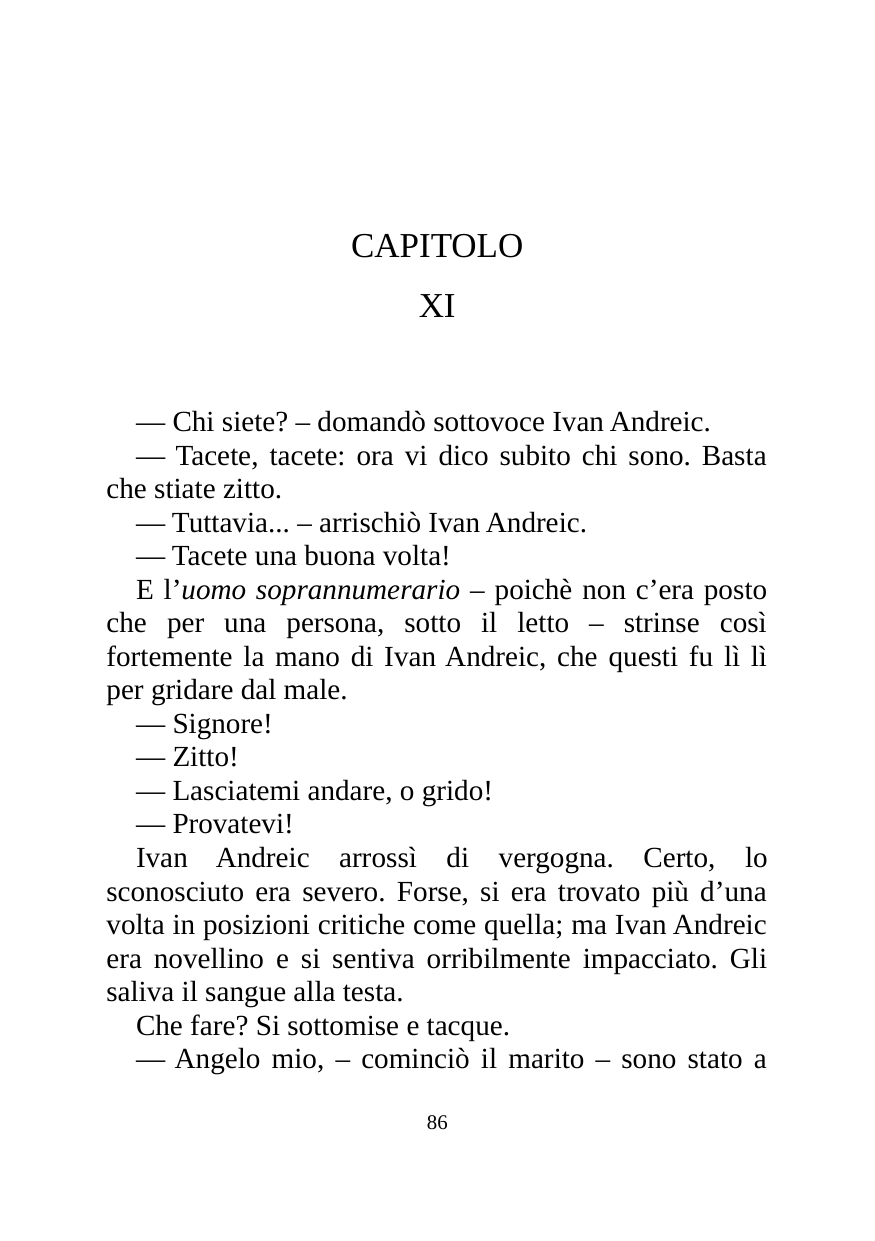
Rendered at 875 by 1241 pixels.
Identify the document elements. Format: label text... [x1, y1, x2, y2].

text — Tacete una buona volta! [106, 538, 768, 572]
text Ivan Andreic arrossì di vergogna. Certo, lo sconosciuto era severo. Forse, si era trovato più d’una volta in posizioni critiche come quella; ma Ivan Andreic era novellino e si sentiva orribilmente impacciato. Gli saliva il sangue alla testa. [106, 840, 768, 1008]
text — Chi siete? – domandò sottovoce Ivan Andreic. [106, 404, 768, 438]
text — Tuttavia... – arrischiò Ivan Andreic. [106, 505, 768, 538]
text — Tacete, tacete: ora vi dico subito chi sono. Basta che stiate zitto. [106, 438, 768, 505]
text — Zitto! [106, 739, 768, 773]
subtitle CAPITOLO XI [106, 224, 768, 325]
text Che fare? Si sottomise e tacque. [106, 1008, 768, 1041]
text — Angelo mio, – cominciò il marito – sono stato a [106, 1041, 768, 1075]
text — Lasciatemi andare, o grido! [106, 773, 768, 807]
text — Signore! [106, 706, 768, 739]
text E l’uomo soprannumerario – poichè non c’era posto che per una persona, sotto il letto – strinse così fortemente la mano di Ivan Andreic, che questi fu lì lì per gridare dal male. [106, 572, 768, 706]
text — Provatevi! [106, 807, 768, 840]
